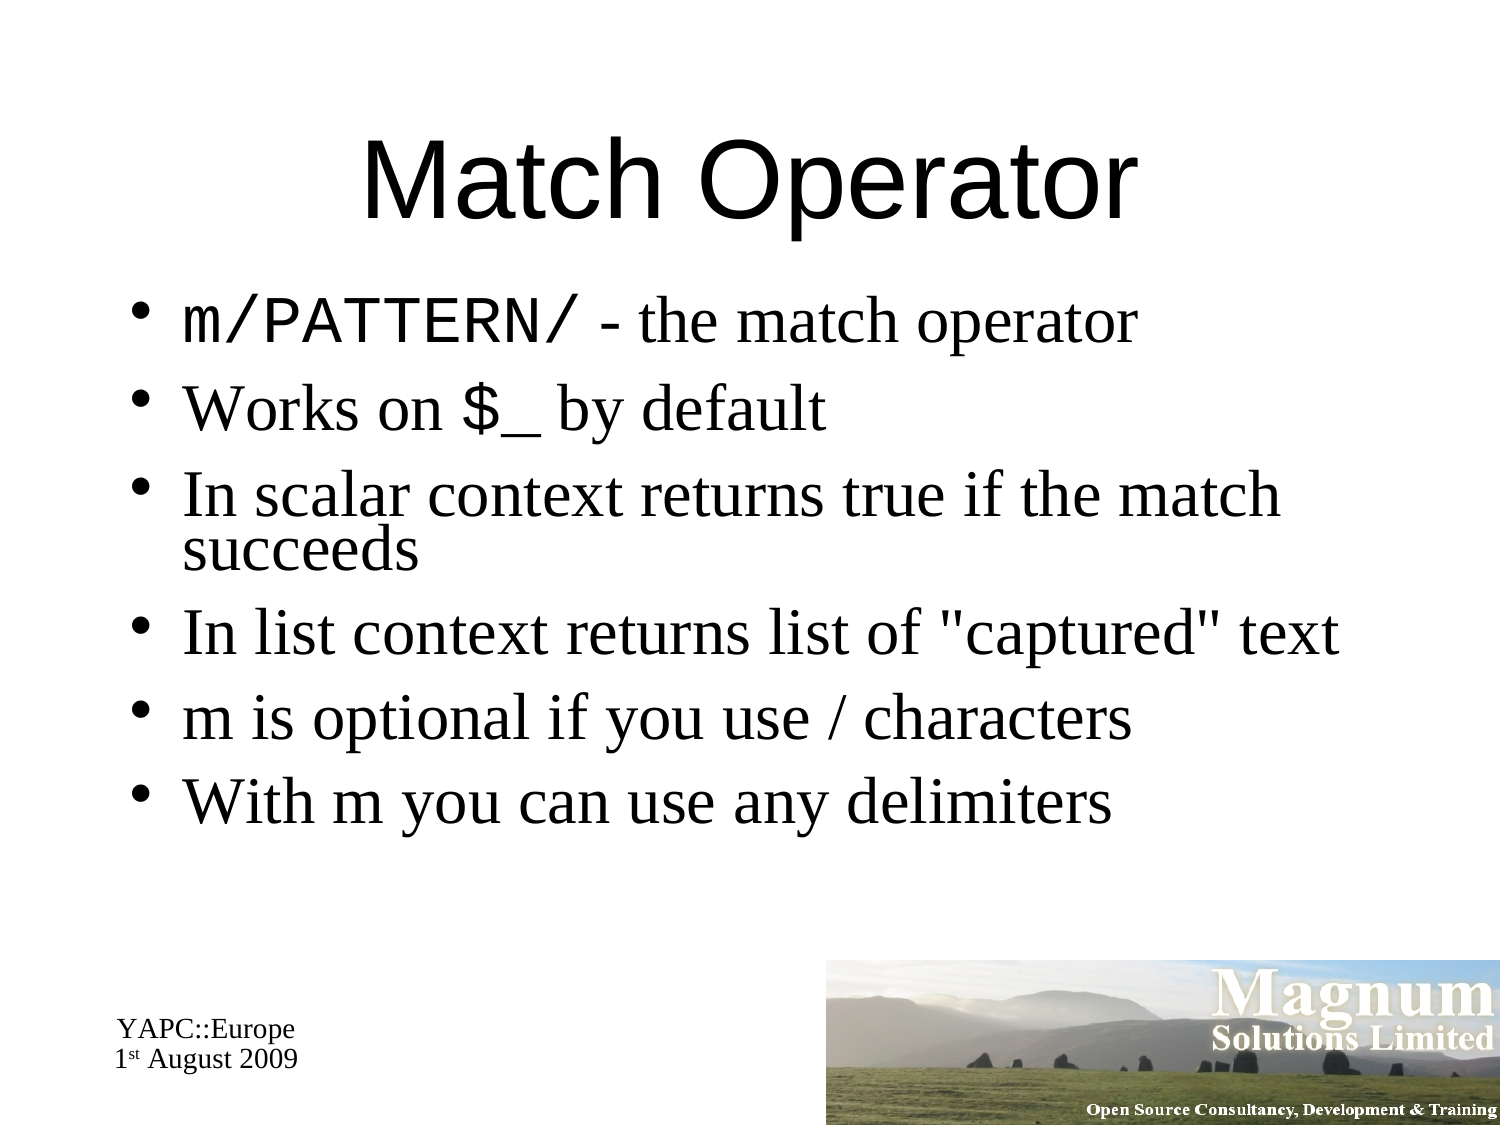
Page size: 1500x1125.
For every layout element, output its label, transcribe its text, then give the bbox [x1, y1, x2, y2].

list m/PATTERN/ - the match operator Works on $_ by default In scalar context returns true if the match succeeds In list context returns list of "captured" text m is optional if you use / characters With m you can use any delimiters [112, 295, 1388, 856]
title Match Operator [112, 62, 1388, 250]
picture [826, 960, 1500, 1125]
